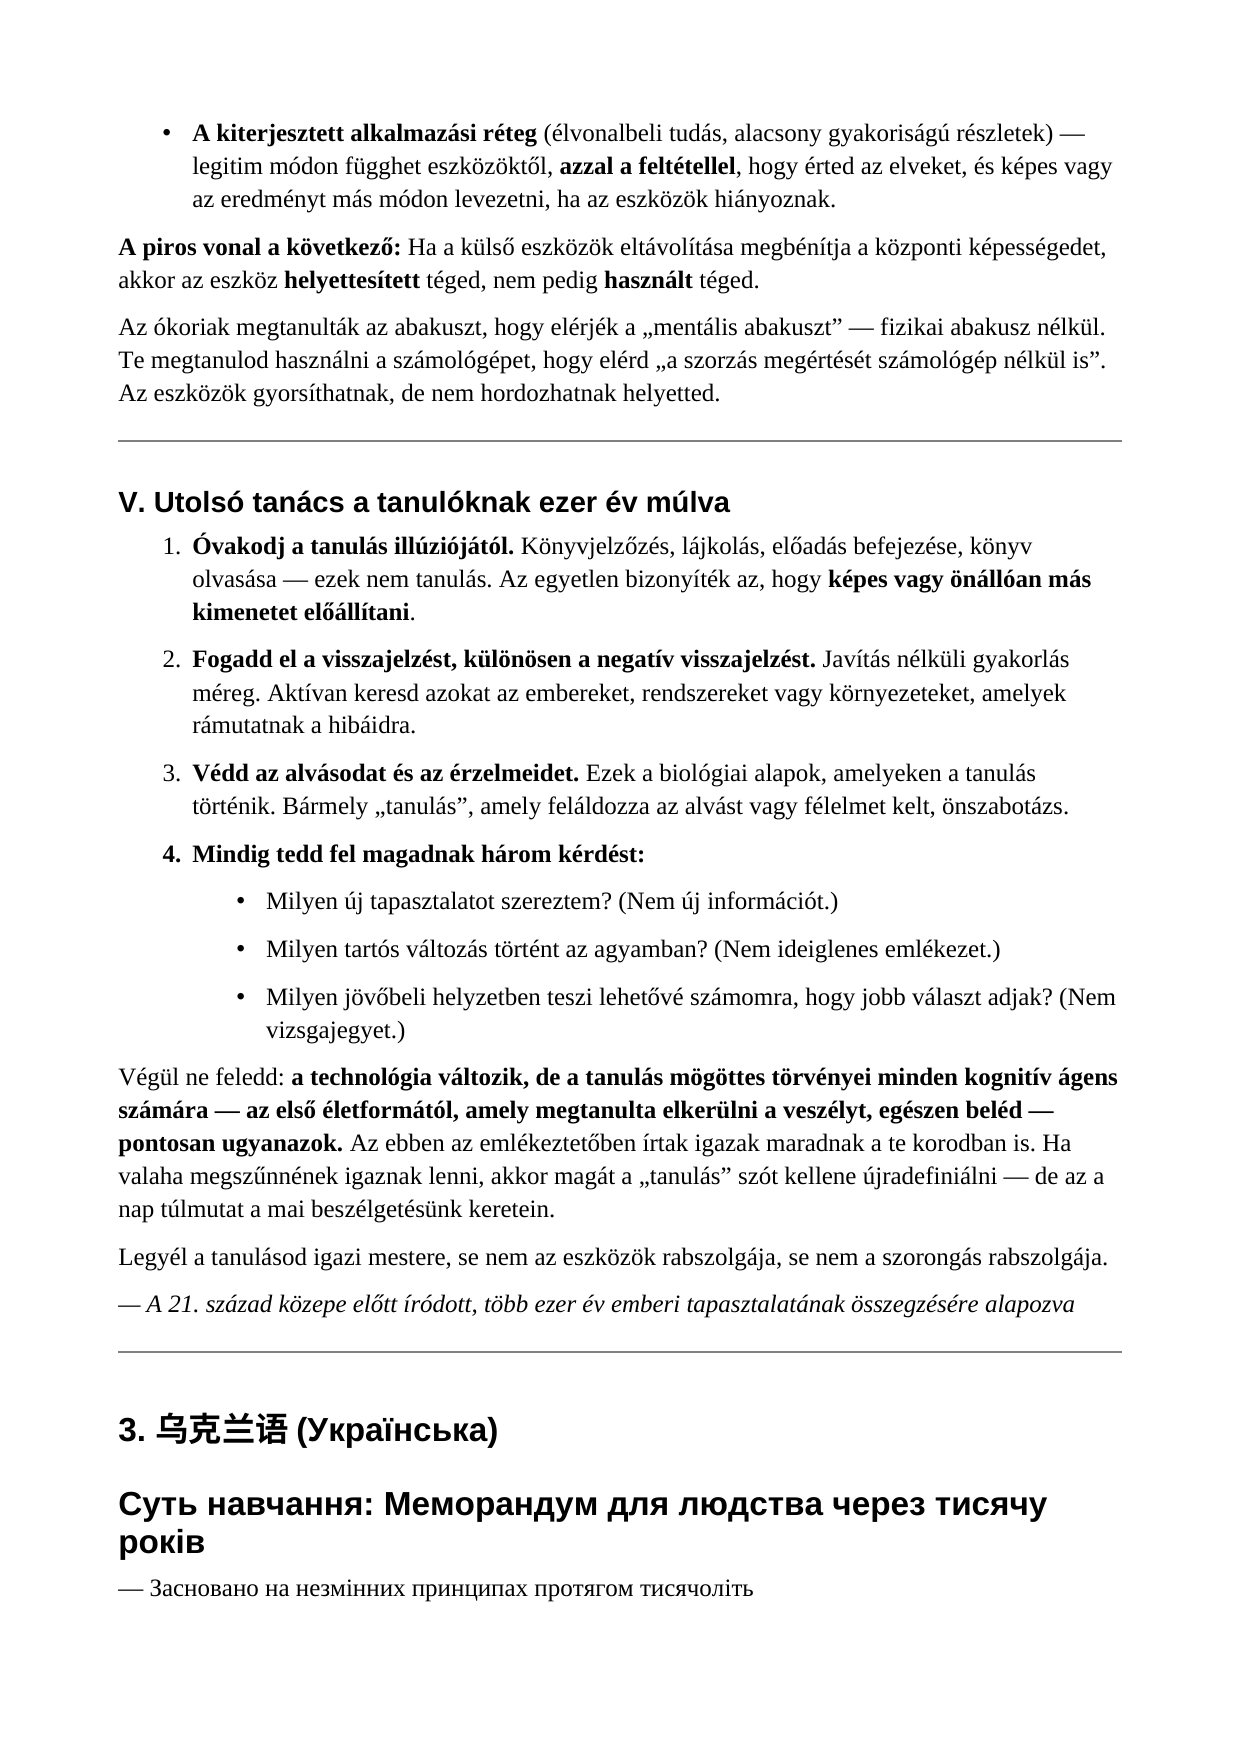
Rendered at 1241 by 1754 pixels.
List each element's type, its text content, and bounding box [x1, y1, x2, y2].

text Végül ne feledd: a technológia változik, de a tanulás mögöttes törvényei minden kognitív ágens számára — az első életformától, amely megtanulta elkerülni a veszélyt, egészen beléd — pontosan ugyanazok. Az ebben az emlékeztetőben írtak igazak maradnak a te korodban is. Ha valaha megszűnnének igaznak lenni, akkor magát a „tanulás” szót kellene újradefiniálni — de az a nap túlmutat a mai beszélgetésünk keretein. [118, 1062, 1122, 1223]
list A kiterjesztett alkalmazási réteg (élvonalbeli tudás, alacsony gyakoriságú részletek) — legitim módon függhet eszközöktől, azzal a feltétellel, hogy érted az elveket, és képes vagy az eredményt más módon levezetni, ha az eszközök hiányoznak. [162, 118, 1122, 213]
list Milyen jövőbeli helyzetben teszi lehetővé számomra, hogy jobb választ adjak? (Nem vizsgajegyet.) [236, 982, 1122, 1043]
text Az ókoriak megtanulták az abakuszt, hogy elérjék a „mentális abakuszt” — fizikai abakusz nélkül. Te megtanulod használni a számológépet, hogy elérd „a szorzás megértését számológép nélkül is”. Az eszközök gyorsíthatnak, de nem hordozhatnak helyetted. [118, 312, 1122, 407]
text A piros vonal a következő: Ha a külső eszközök eltávolítása megbénítja a központi képességedet, akkor az eszköz helyettesített téged, nem pedig használt téged. [118, 232, 1122, 293]
subtitle Суть навчання: Меморандум для людства через тисячу років [118, 1484, 1122, 1561]
list Milyen tartós változás történt az agyamban? (Nem ideiglenes emlékezet.) [236, 934, 1122, 963]
list Védd az alvásodat és az érzelmeidet. Ezek a biológiai alapok, amelyeken a tanulás történik. Bármely „tanulás”, amely feláldozza az alvást vagy félelmet kelt, önszabotázs. [162, 758, 1122, 820]
list Milyen új tapasztalatot szereztem? (Nem új információt.) [236, 886, 1122, 915]
list Óvakodj a tanulás illúziójától. Könyvjelzőzés, lájkolás, előadás befejezése, könyv olvasása — ezek nem tanulás. Az egyetlen bizonyíték az, hogy képes vagy önállóan más kimenetet előállítani. [162, 531, 1122, 626]
text — A 21. század közepe előtt íródott, több ezer év emberi tapasztalatának összegzésére alapozva [118, 1289, 1122, 1318]
list Fogadd el a visszajelzést, különösen a negatív visszajelzést. Javítás nélküli gyakorlás méreg. Aktívan keresd azokat az embereket, rendszereket vagy környezeteket, amelyek rámutatnak a hibáidra. [162, 644, 1122, 739]
text Legyél a tanulásod igazi mestere, se nem az eszközök rabszolgája, se nem a szorongás rabszolgája. [118, 1242, 1122, 1271]
subtitle V. Utolsó tanács a tanulóknak ezer év múlva [118, 485, 1122, 518]
list Mindig tedd fel magadnak három kérdést: [162, 839, 1122, 868]
text — Засновано на незмінних принципах протягом тисячоліть [118, 1573, 1122, 1602]
subtitle 3. 乌克兰语 (Українська) [118, 1402, 1122, 1451]
